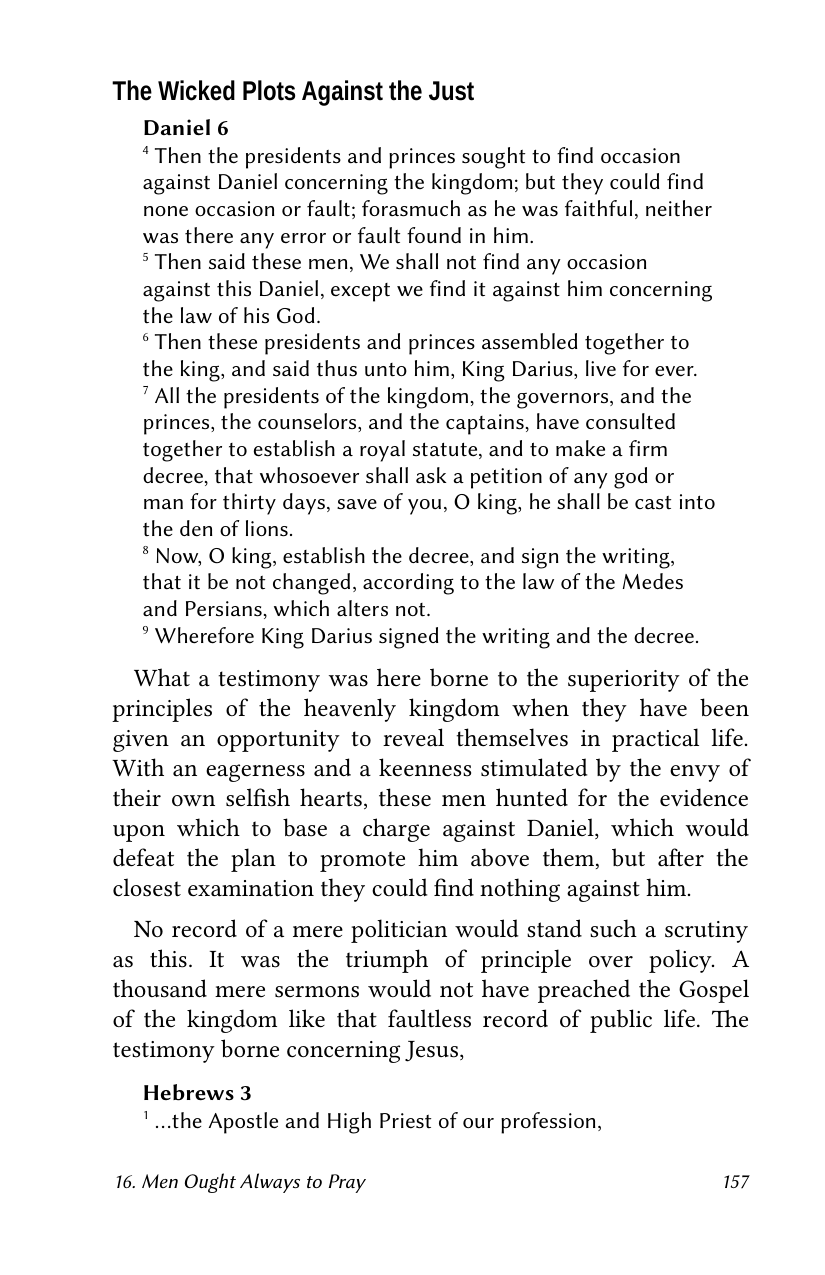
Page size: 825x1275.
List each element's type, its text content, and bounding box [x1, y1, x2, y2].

text No record of a mere politician would stand such a scrutiny as this. It was the triumph of principle over policy. A thousand mere sermons would not have preached the Gospel of the kingdom like that faultless record of public life. The testimony borne concerning Jesus, [112, 916, 750, 1064]
text 8 Now, O king, establish the decree, and sign the writing, that it be not changed, according to the law of the Medes and Persians, which alters not. [142, 543, 720, 622]
subtitle The Wicked Plots Against the Just [112, 75, 750, 106]
text 9 Wherefore King Darius signed the writing and the decree. [142, 623, 720, 649]
text 6 Then these presidents and princes assembled together to the king, and said thus unto him, King Darius, live for ever. [142, 329, 720, 382]
text 4 Then the presidents and princes sought to find occasion against Daniel concerning the kingdom; but they could find none occasion or fault; forasmuch as he was faithful, neither was there any error or fault found in him. [142, 143, 720, 249]
text 1 ...the Apostle and High Priest of our profession, [142, 1108, 720, 1134]
text 5 Then said these men, We shall not find any occasion against this Daniel, except we find it against him concerning the law of his God. [142, 249, 720, 329]
text 7 All the presidents of the kingdom, the governors, and the princes, the counselors, and the captains, have consulted together to establish a royal statute, and to make a firm decree, that whosoever shall ask a petition of any god or man for thirty days, save of you, O king, he shall be cast into the den of lions. [142, 383, 720, 542]
text Hebrews 3 [142, 1080, 750, 1106]
text Daniel 6 [142, 115, 750, 141]
text What a testimony was here borne to the superiority of the principles of the heavenly kingdom when they have been given an opportunity to reveal themselves in practical life. With an eagerness and a keenness stimulated by the envy of their own selfish hearts, these men hunted for the evidence upon which to base a charge against Daniel, which would defeat the plan to promote him above them, but after the closest examination they could find nothing against him. [112, 664, 750, 902]
